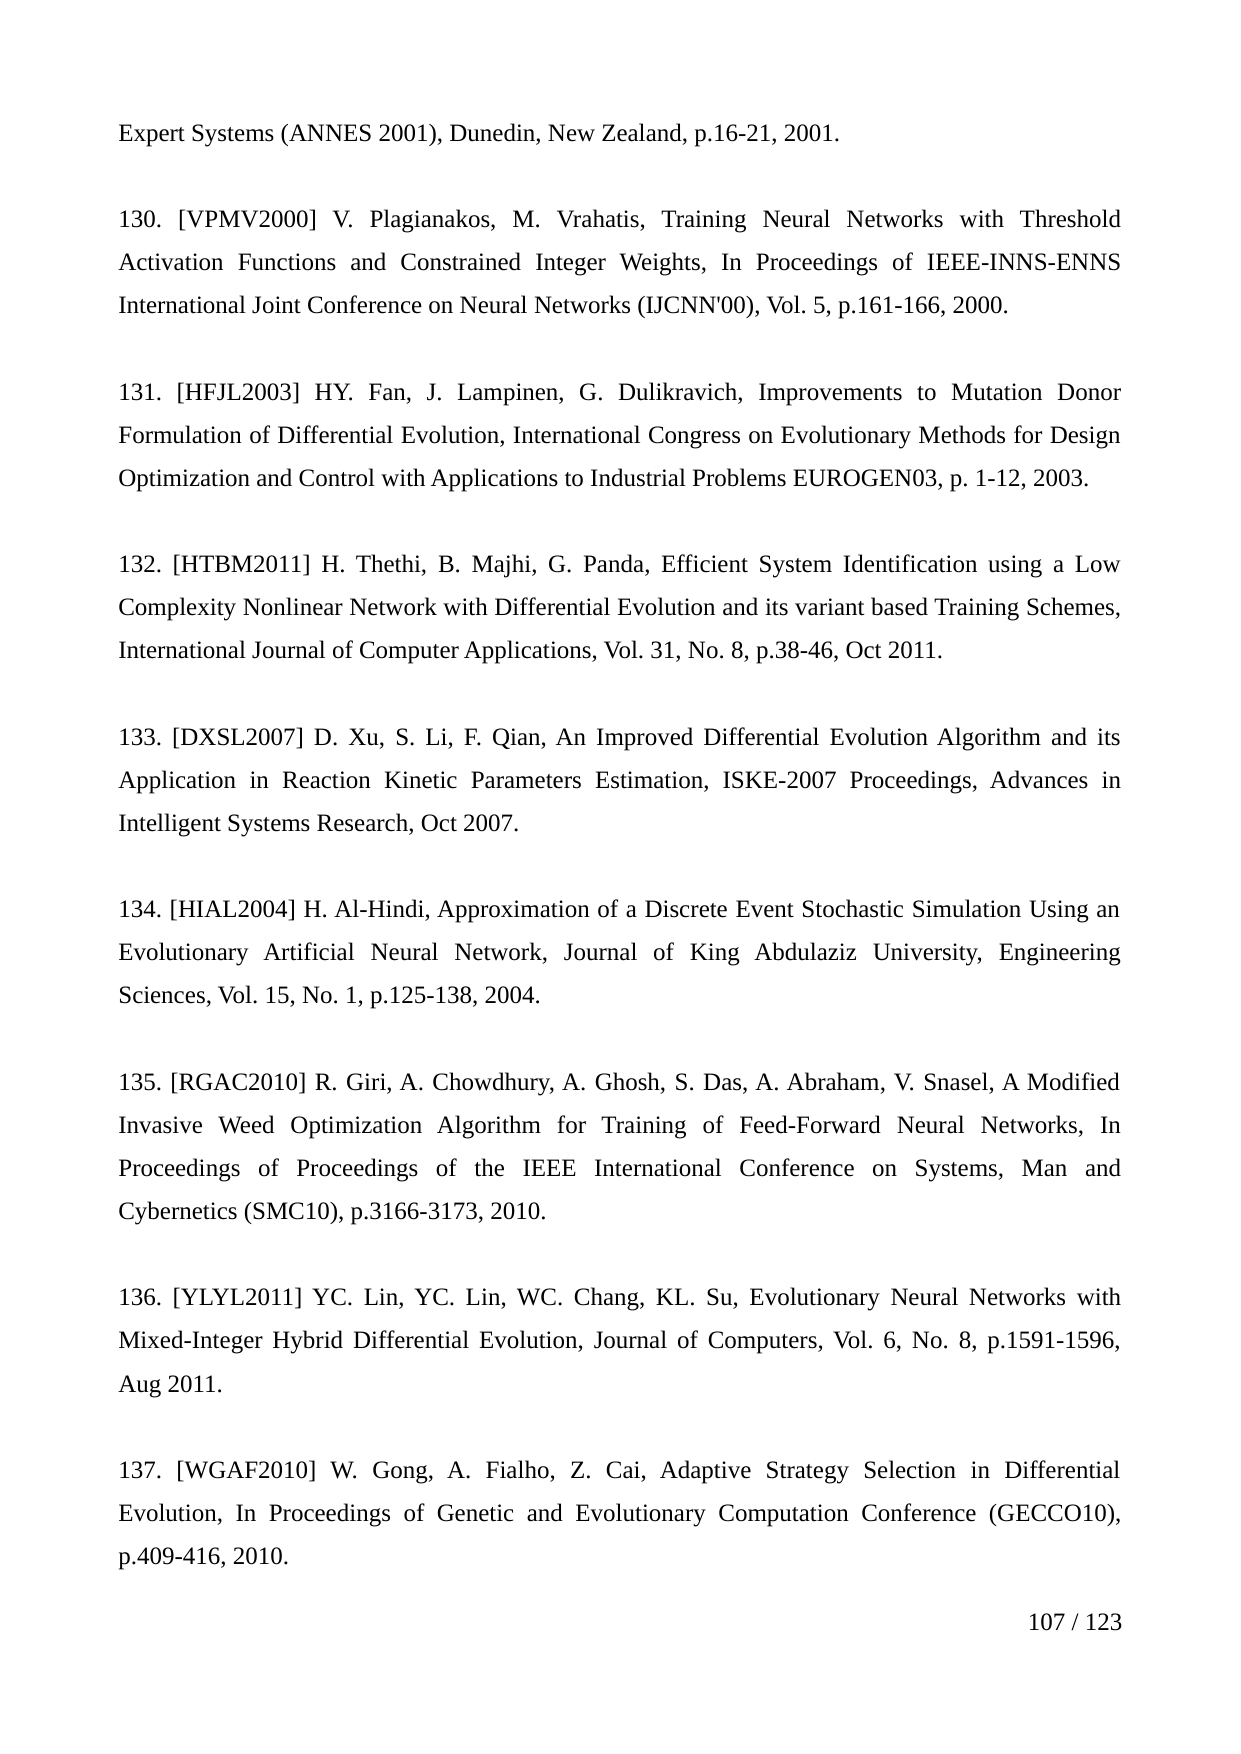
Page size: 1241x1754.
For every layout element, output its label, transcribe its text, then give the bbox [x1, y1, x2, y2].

text 137. [WGAF2010] W. Gong, A. Fialho, Z. Cai, Adaptive Strategy Selection in Differential Evolution, In Proceedings of Genetic and Evolutionary Computation Conference (GECCO10), p.409-416, 2010. [118, 1455, 1122, 1570]
text 134. [HIAL2004] H. Al-Hindi, Approximation of a Discrete Event Stochastic Simulation Using an Evolutionary Artificial Neural Network, Journal of King Abdulaziz University, Engineering Sciences, Vol. 15, No. 1, p.125-138, 2004. [118, 894, 1122, 1009]
text 131. [HFJL2003] HY. Fan, J. Lampinen, G. Dulikravich, Improvements to Mutation Donor Formulation of Differential Evolution, International Congress on Evolutionary Methods for Design Optimization and Control with Applications to Industrial Problems EUROGEN03, p. 1-12, 2003. [118, 377, 1122, 492]
text 130. [VPMV2000] V. Plagianakos, M. Vrahatis, Training Neural Networks with Threshold Activation Functions and Constrained Integer Weights, In Proceedings of IEEE-INNS-ENNS International Joint Conference on Neural Networks (IJCNN'00), Vol. 5, p.161-166, 2000. [118, 204, 1122, 319]
text Expert Systems (ANNES 2001), Dunedin, New Zealand, p.16-21, 2001. [118, 118, 1122, 147]
text 133. [DXSL2007] D. Xu, S. Li, F. Qian, An Improved Differential Evolution Algorithm and its Application in Reaction Kinetic Parameters Estimation, ISKE-2007 Proceedings, Advances in Intelligent Systems Research, Oct 2007. [118, 722, 1122, 837]
text 136. [YLYL2011] YC. Lin, YC. Lin, WC. Chang, KL. Su, Evolutionary Neural Networks with Mixed-Integer Hybrid Differential Evolution, Journal of Computers, Vol. 6, No. 8, p.1591-1596, Aug 2011. [118, 1282, 1122, 1397]
text 135. [RGAC2010] R. Giri, A. Chowdhury, A. Ghosh, S. Das, A. Abraham, V. Snasel, A Modified Invasive Weed Optimization Algorithm for Training of Feed-Forward Neural Networks, In Proceedings of Proceedings of the IEEE International Conference on Systems, Man and Cybernetics (SMC10), p.3166-3173, 2010. [118, 1067, 1122, 1225]
text 132. [HTBM2011] H. Thethi, B. Majhi, G. Panda, Efficient System Identification using a Low Complexity Nonlinear Network with Differential Evolution and its variant based Training Schemes, International Journal of Computer Applications, Vol. 31, No. 8, p.38-46, Oct 2011. [118, 549, 1122, 664]
